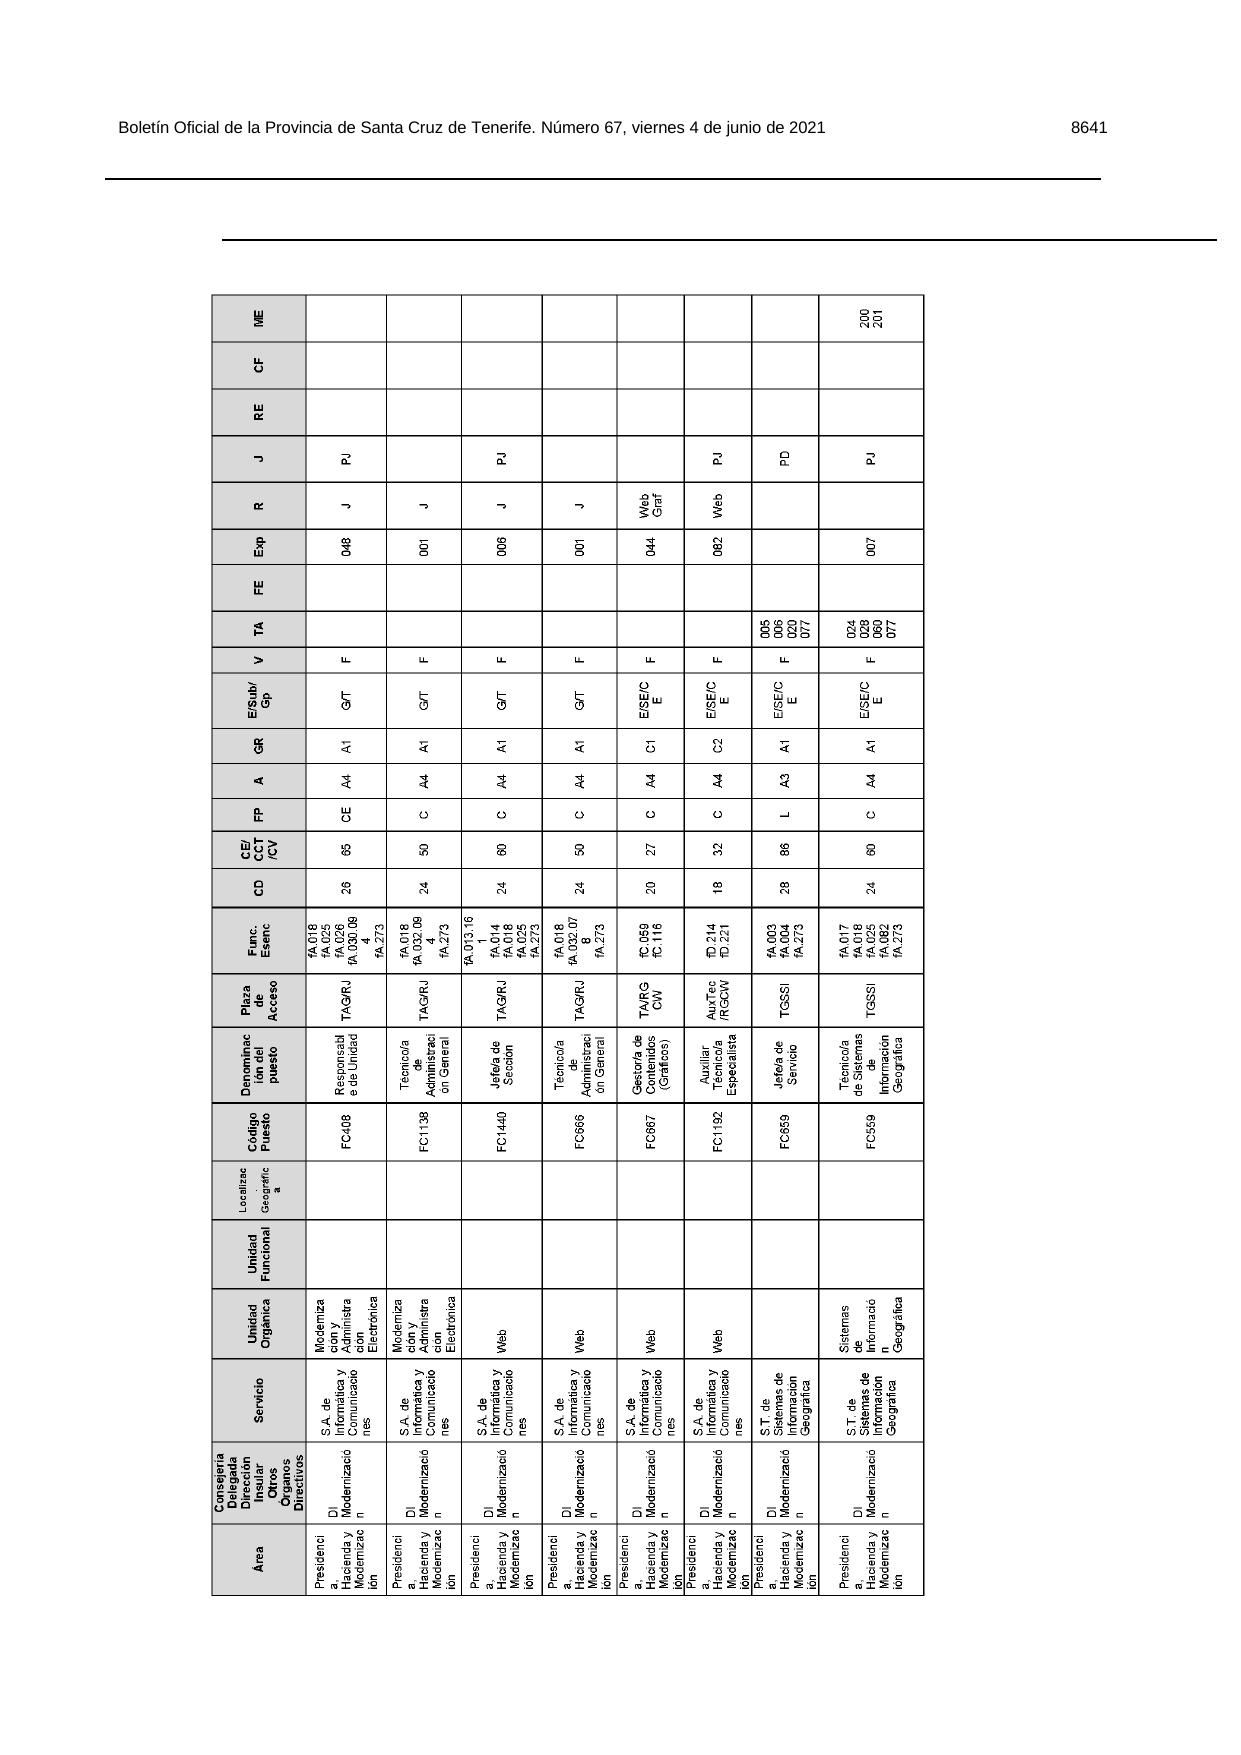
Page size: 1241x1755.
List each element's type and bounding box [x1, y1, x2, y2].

picture [118, 274, 1100, 1664]
